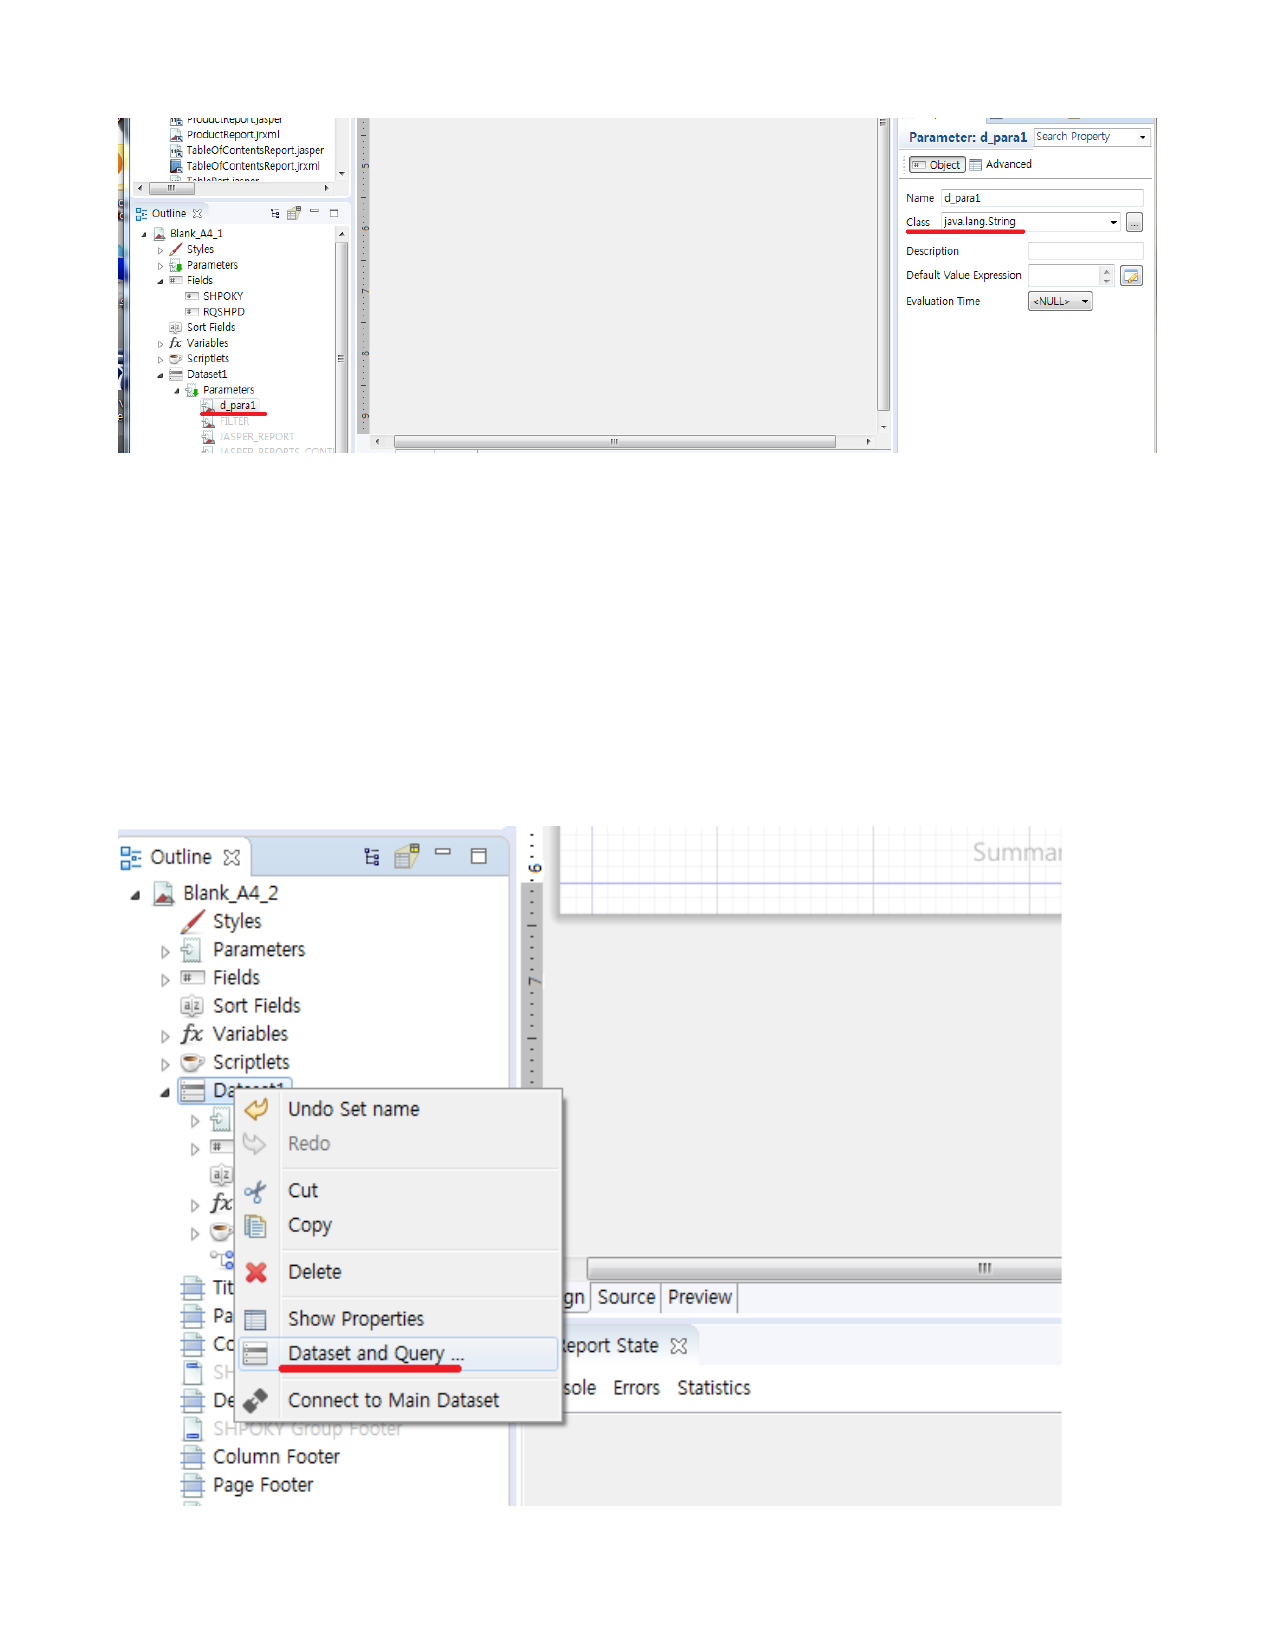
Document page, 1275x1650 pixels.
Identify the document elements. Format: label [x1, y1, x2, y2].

picture [118, 118, 1157, 453]
picture [118, 826, 1062, 1506]
